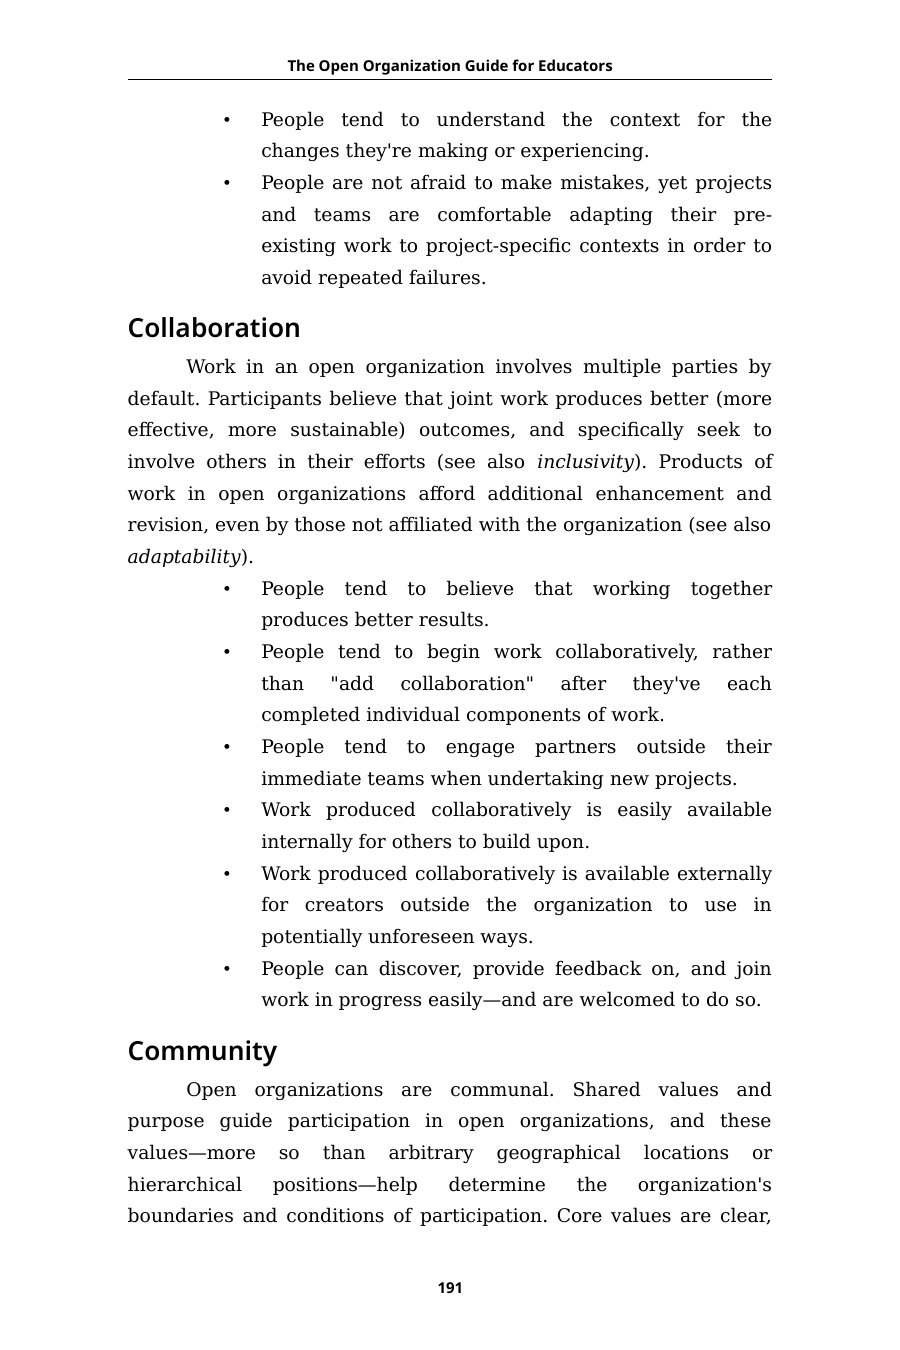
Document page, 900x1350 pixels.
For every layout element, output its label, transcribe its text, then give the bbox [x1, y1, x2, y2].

subtitle Community [127, 1036, 772, 1066]
text Open organizations are communal. Shared values and purpose guide participation in open organizations, and these values—more so than arbitrary geographical locations or hierarchical positions—help determine the organization's boundaries and conditions of participation. Core values are clear, [127, 1078, 772, 1227]
list People tend to engage partners outside their immediate teams when undertaking new projects. [223, 736, 772, 790]
list People can discover, provide feedback on, and join work in progress easily—and are welcomed to do so. [223, 958, 772, 1011]
list People tend to understand the context for the changes they're making or experiencing. [223, 109, 772, 162]
list Work produced collaboratively is available externally for creators outside the organization to use in potentially unforeseen ways. [223, 863, 772, 948]
list People tend to believe that working together produces better results. [223, 578, 772, 631]
text Work in an open organization involves multiple parties by default. Participants believe that joint work produces better (more effective, more sustainable) outcomes, and specifically seek to involve others in their efforts (see also inclusivity). Products of work in open organizations afford additional enhancement and revision, even by those not affiliated with the organization (see also adaptability). [127, 356, 772, 568]
subtitle Collaboration [127, 313, 772, 344]
list People are not afraid to make mistakes, yet projects and teams are comfortable adapting their pre-existing work to project-specific contexts in order to avoid repeated failures. [223, 172, 772, 289]
list People tend to begin work collaboratively, rather than "add collaboration" after they've each completed individual components of work. [223, 641, 772, 726]
list Work produced collaboratively is easily available internally for others to build upon. [223, 799, 772, 853]
